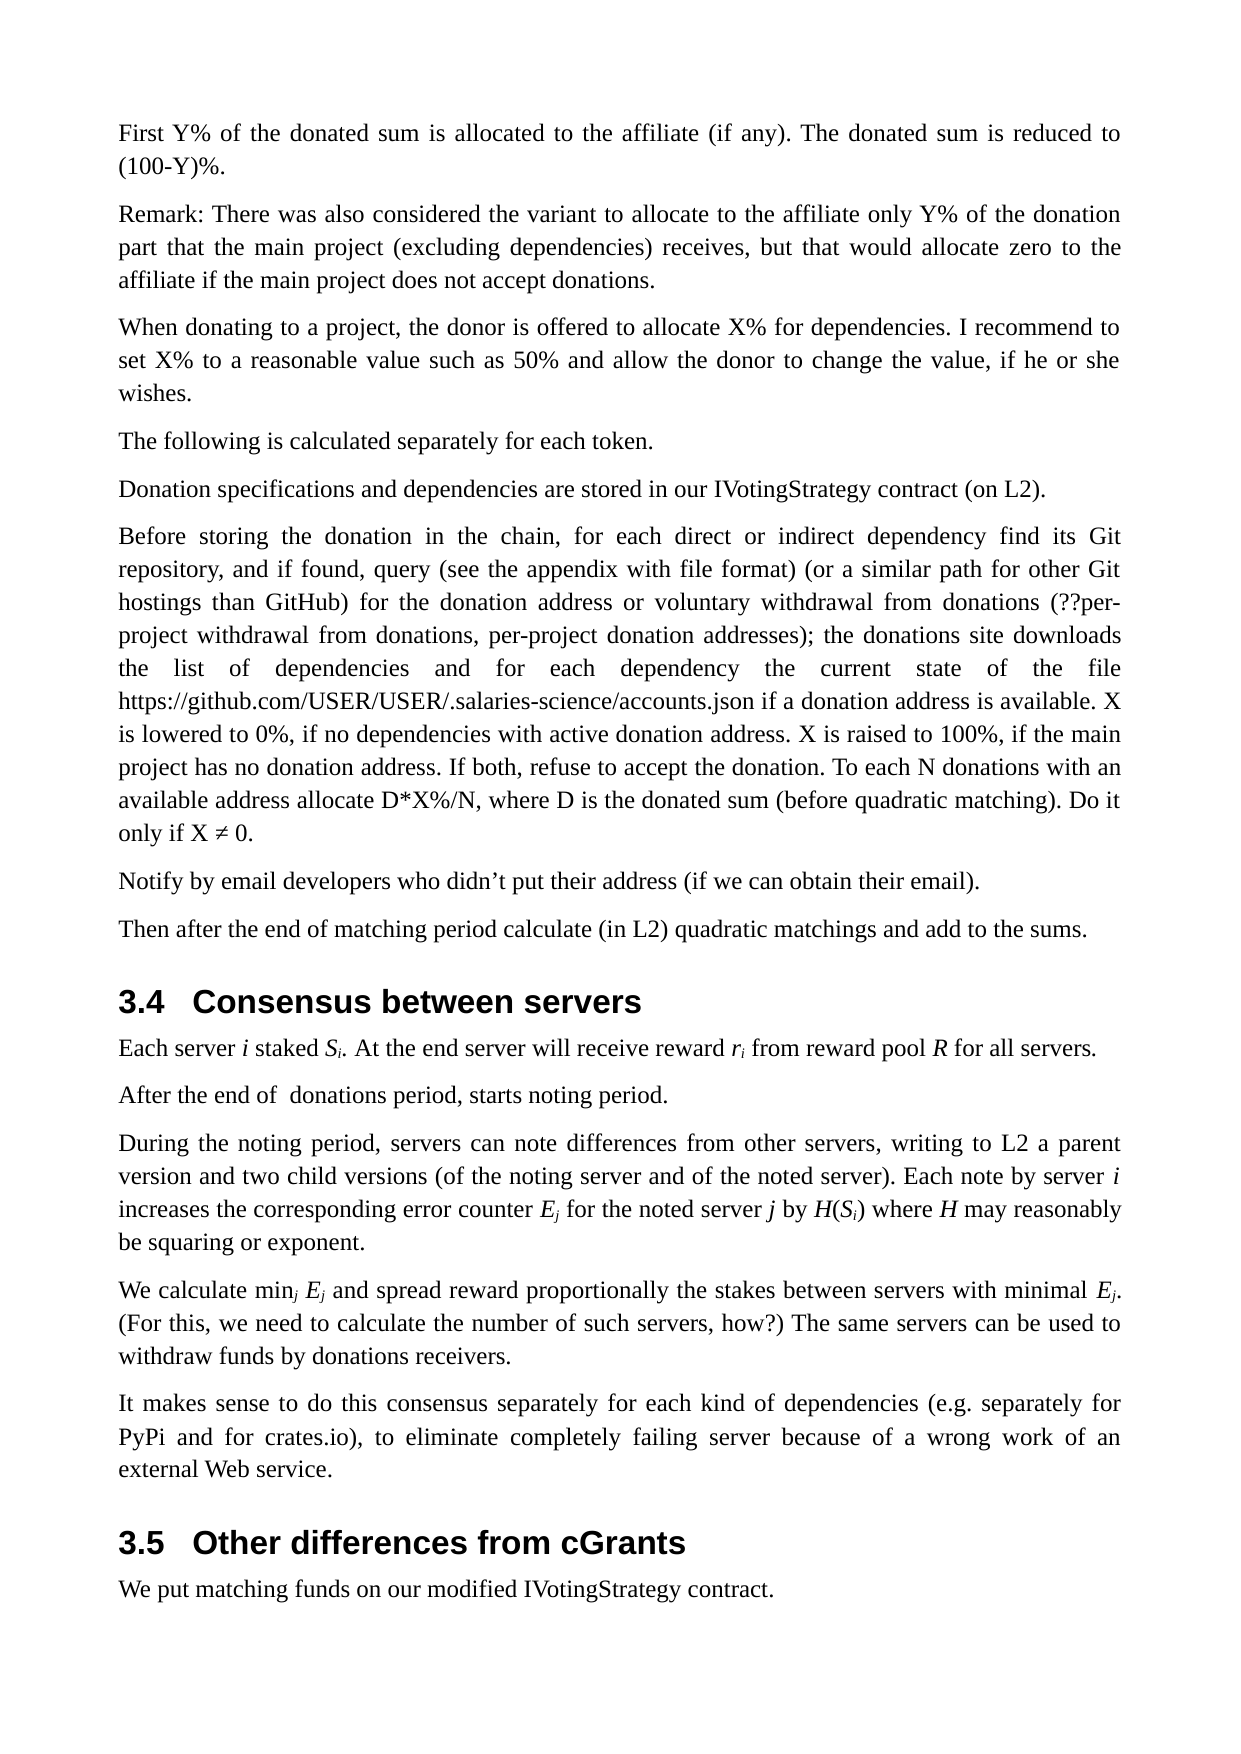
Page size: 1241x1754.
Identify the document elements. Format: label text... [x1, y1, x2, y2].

text After the end of donations period, starts noting period. [118, 1081, 1122, 1109]
text We calculate minj Ej and spread reward proportionally the stakes between servers with minimal Ej. (For this, we need to calculate the number of such servers, how?) The same servers can be used to withdraw funds by donations receivers. [118, 1275, 1122, 1370]
text It makes sense to do this consensus separately for each kind of dependencies (e.g. separately for PyPi and for crates.io), to eliminate completely failing server because of a wrong work of an external Web service. [118, 1388, 1122, 1483]
text During the noting period, servers can note differences from other servers, writing to L2 a parent version and two child versions (of the noting server and of the noted server). Each note by server i increases the corresponding error counter Ej for the noted server j by H(Si) where H may reasonably be squaring or exponent. [118, 1128, 1122, 1256]
text We put matching funds on our modified IVotingStrategy contract. [118, 1574, 1122, 1603]
text Remark: There was also considered the variant to allocate to the affiliate only Y% of the donation part that the main project (excluding dependencies) receives, but that would allocate zero to the affiliate if the main project does not accept donations. [118, 199, 1122, 293]
text Each server i staked Si. At the end server will receive reward ri from reward pool R for all servers. [118, 1033, 1122, 1062]
subtitle Other differences from cGrants [118, 1523, 1122, 1561]
text Then after the end of matching period calculate (in L2) quadratic matchings and add to the sums. [118, 914, 1122, 942]
text Before storing the donation in the chain, for each direct or indirect dependency find its Git repository, and if found, query (see the appendix with file format) (or a similar path for other Git hostings than GitHub) for the donation address or voluntary withdrawal from donations (??per-project withdrawal from donations, per-project donation addresses); the donations site downloads the list of dependencies and for each dependency the current state of the file https://github.com/USER/USER/.salaries-science/accounts.json if a donation address is available. X is lowered to 0%, if no dependencies with active donation address. X is raised to 100%, if the main project has no donation address. If both, refuse to accept the donation. To each N donations with an available address allocate D*X%/N, where D is the donated sum (before quadratic matching). Do it only if X ≠ 0. [118, 521, 1122, 847]
text First Y% of the donated sum is allocated to the affiliate (if any). The donated sum is reduced to (100-Y)%. [118, 118, 1122, 180]
subtitle Consensus between servers [118, 982, 1122, 1021]
text The following is calculated separately for each token. [118, 426, 1122, 455]
text When donating to a project, the donor is offered to allocate X% for dependencies. I recommend to set X% to a reasonable value such as 50% and allow the donor to change the value, if he or she wishes. [118, 312, 1122, 407]
text Donation specifications and dependencies are stored in our IVotingStrategy contract (on L2). [118, 474, 1122, 502]
text Notify by email developers who didn’t put their address (if we can obtain their email). [118, 866, 1122, 895]
